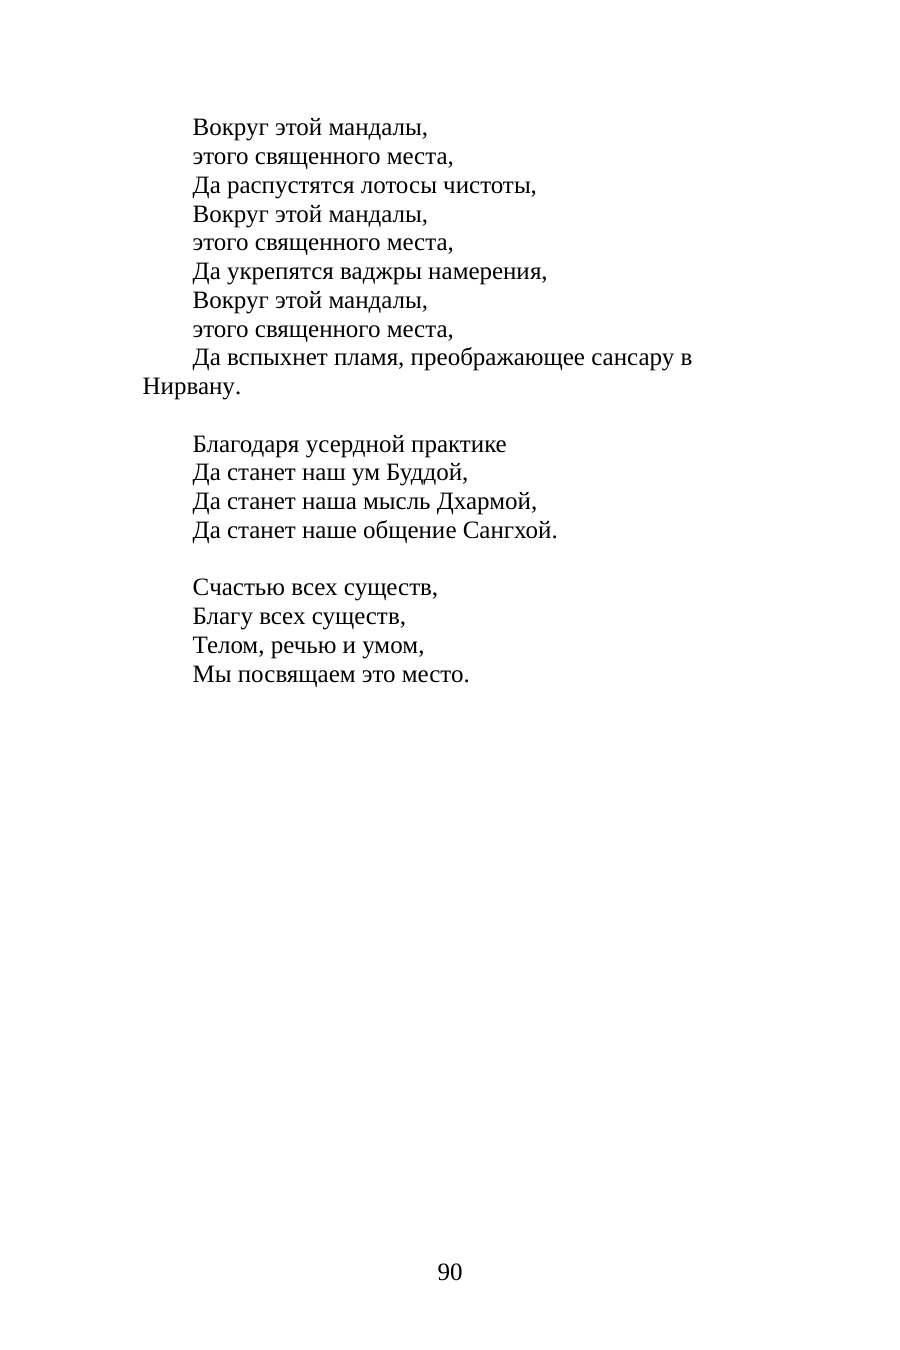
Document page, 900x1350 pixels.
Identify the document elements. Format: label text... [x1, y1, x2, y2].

text Мы посвящаем это место. [142, 659, 757, 687]
text Да станет наш ум Буддой, [142, 457, 757, 486]
text этого священного места, [142, 314, 757, 342]
text этого священного места, [142, 227, 757, 256]
text Благодаря усердной практике [142, 429, 757, 457]
text Счастью всех существ, [142, 572, 757, 601]
text Вокруг этой мандалы, [142, 112, 757, 141]
text Да станет наше общение Сангхой. [142, 515, 757, 544]
text Вокруг этой мандалы, [142, 285, 757, 314]
text этого священного места, [142, 141, 757, 170]
text Благу всех существ, [142, 601, 757, 630]
text Вокруг этой мандалы, [142, 199, 757, 227]
text Да вспыхнет пламя, преображающее сансару в Нирвану. [142, 342, 757, 400]
text Телом, речью и умом, [142, 630, 757, 659]
text Да станет наша мысль Дхармой, [142, 486, 757, 515]
text Да укрепятся ваджры намерения, [142, 256, 757, 285]
text Да распустятся лотосы чистоты, [142, 170, 757, 199]
